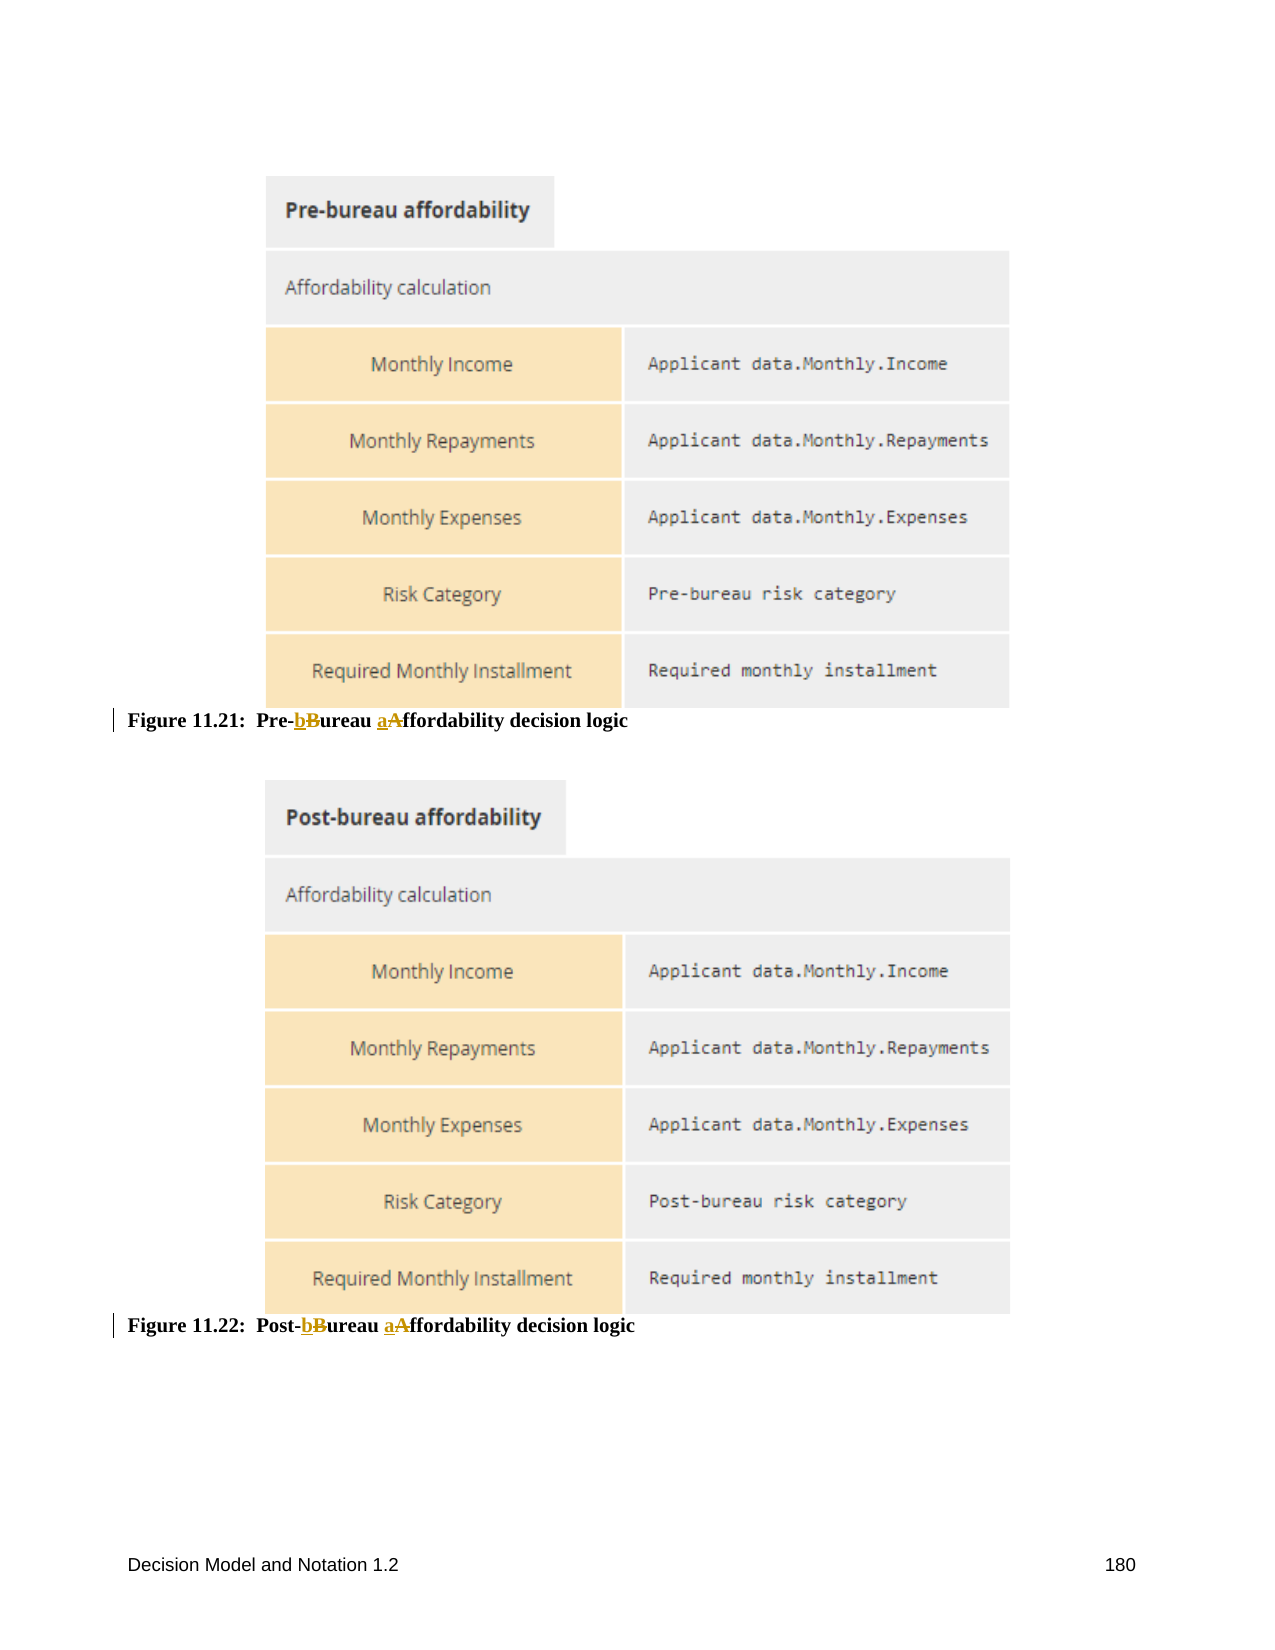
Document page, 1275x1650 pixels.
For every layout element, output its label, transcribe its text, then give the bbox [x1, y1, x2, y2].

picture [265, 176, 1010, 708]
text Figure 11.22: Post-bureau affordability decision logic [127, 1314, 1147, 1337]
picture [265, 780, 1011, 1314]
text Figure 11.21: Pre-bureau affordability decision logic [127, 708, 1147, 732]
